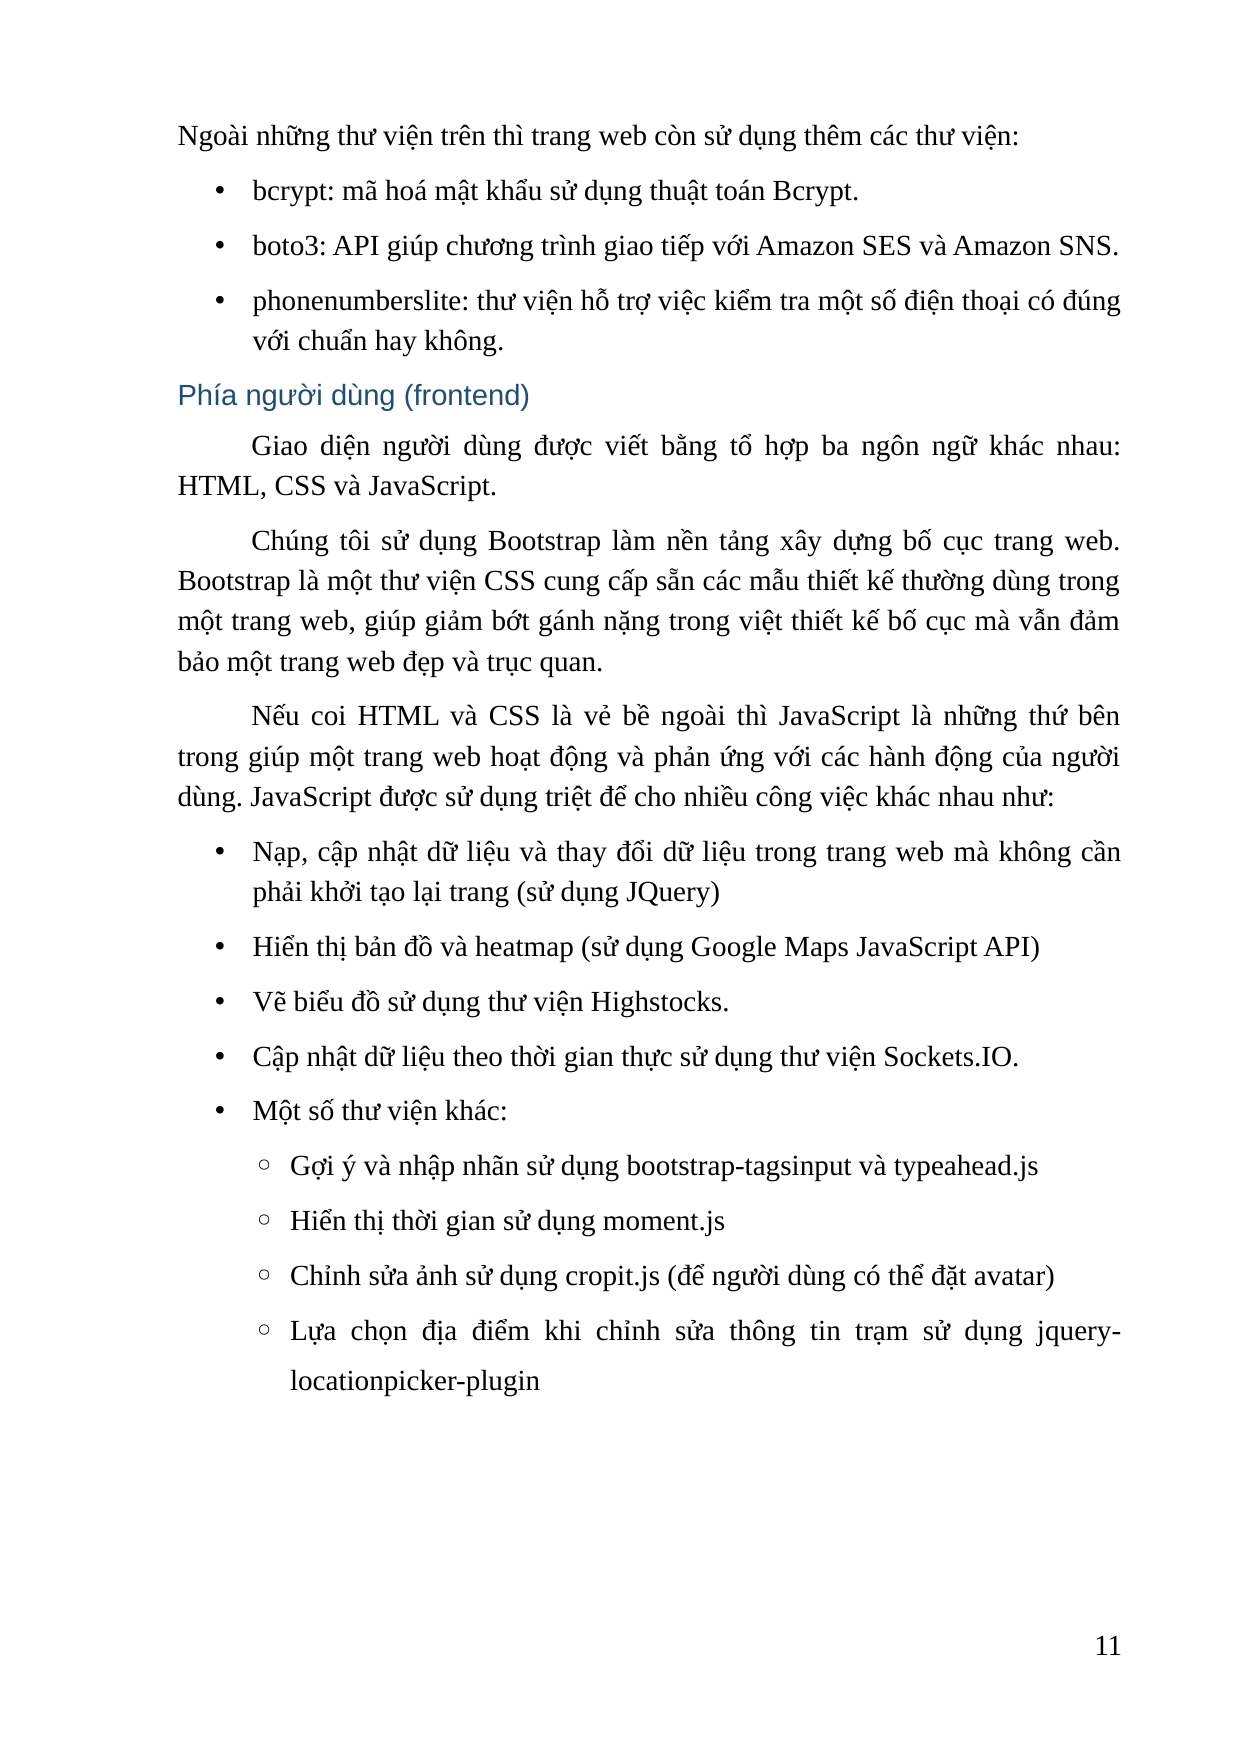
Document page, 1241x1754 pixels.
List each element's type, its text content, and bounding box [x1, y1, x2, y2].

text Giao diện người dùng được viết bằng tổ hợp ba ngôn ngữ khác nhau: HTML, CSS và JavaScript. [177, 428, 1122, 502]
list bcrypt: mã hoá mật khẩu sử dụng thuật toán Bcrypt. [215, 173, 1122, 207]
list Một số thư viện khác: [215, 1093, 1122, 1127]
text Nếu coi HTML và CSS là vẻ bề ngoài thì JavaScript là những thứ bên trong giúp một trang web hoạt động và phản ứng với các hành động của người dùng. JavaScript được sử dụng triệt để cho nhiều công việc khác nhau như: [177, 698, 1122, 812]
list Hiển thị bản đồ và heatmap (sử dụng Google Maps JavaScript API) [215, 929, 1122, 962]
list Hiển thị thời gian sử dụng moment.js [252, 1203, 1122, 1237]
text Ngoài những thư viện trên thì trang web còn sử dụng thêm các thư viện: [177, 118, 1122, 152]
list Nạp, cập nhật dữ liệu và thay đổi dữ liệu trong trang web mà không cần phải khởi tạo lại trang (sử dụng JQuery) [215, 834, 1122, 908]
list Cập nhật dữ liệu theo thời gian thực sử dụng thư viện Sockets.IO. [215, 1039, 1122, 1072]
list boto3: API giúp chương trình giao tiếp với Amazon SES và Amazon SNS. [215, 228, 1122, 261]
list Chỉnh sửa ảnh sử dụng cropit.js (để người dùng có thể đặt avatar) [252, 1258, 1122, 1292]
list phonenumberslite: thư viện hỗ trợ việc kiểm tra một số điện thoại có đúng với chuẩn hay không. [215, 283, 1122, 357]
text Chúng tôi sử dụng Bootstrap làm nền tảng xây dựng bố cục trang web. Bootstrap là một thư viện CSS cung cấp sẵn các mẫu thiết kế thường dùng trong một trang web, giúp giảm bớt gánh nặng trong việt thiết kế bố cục mà vẫn đảm bảo một trang web đẹp và trục quan. [177, 523, 1122, 677]
list Lựa chọn địa điểm khi chỉnh sửa thông tin trạm sử dụng jquery-locationpicker-plugin [252, 1313, 1122, 1397]
subtitle Phía người dùng (frontend) [177, 378, 1122, 411]
list Vẽ biểu đồ sử dụng thư viện Highstocks. [215, 984, 1122, 1017]
list Gợi ý và nhập nhãn sử dụng bootstrap-tagsinput và typeahead.js [252, 1148, 1122, 1182]
